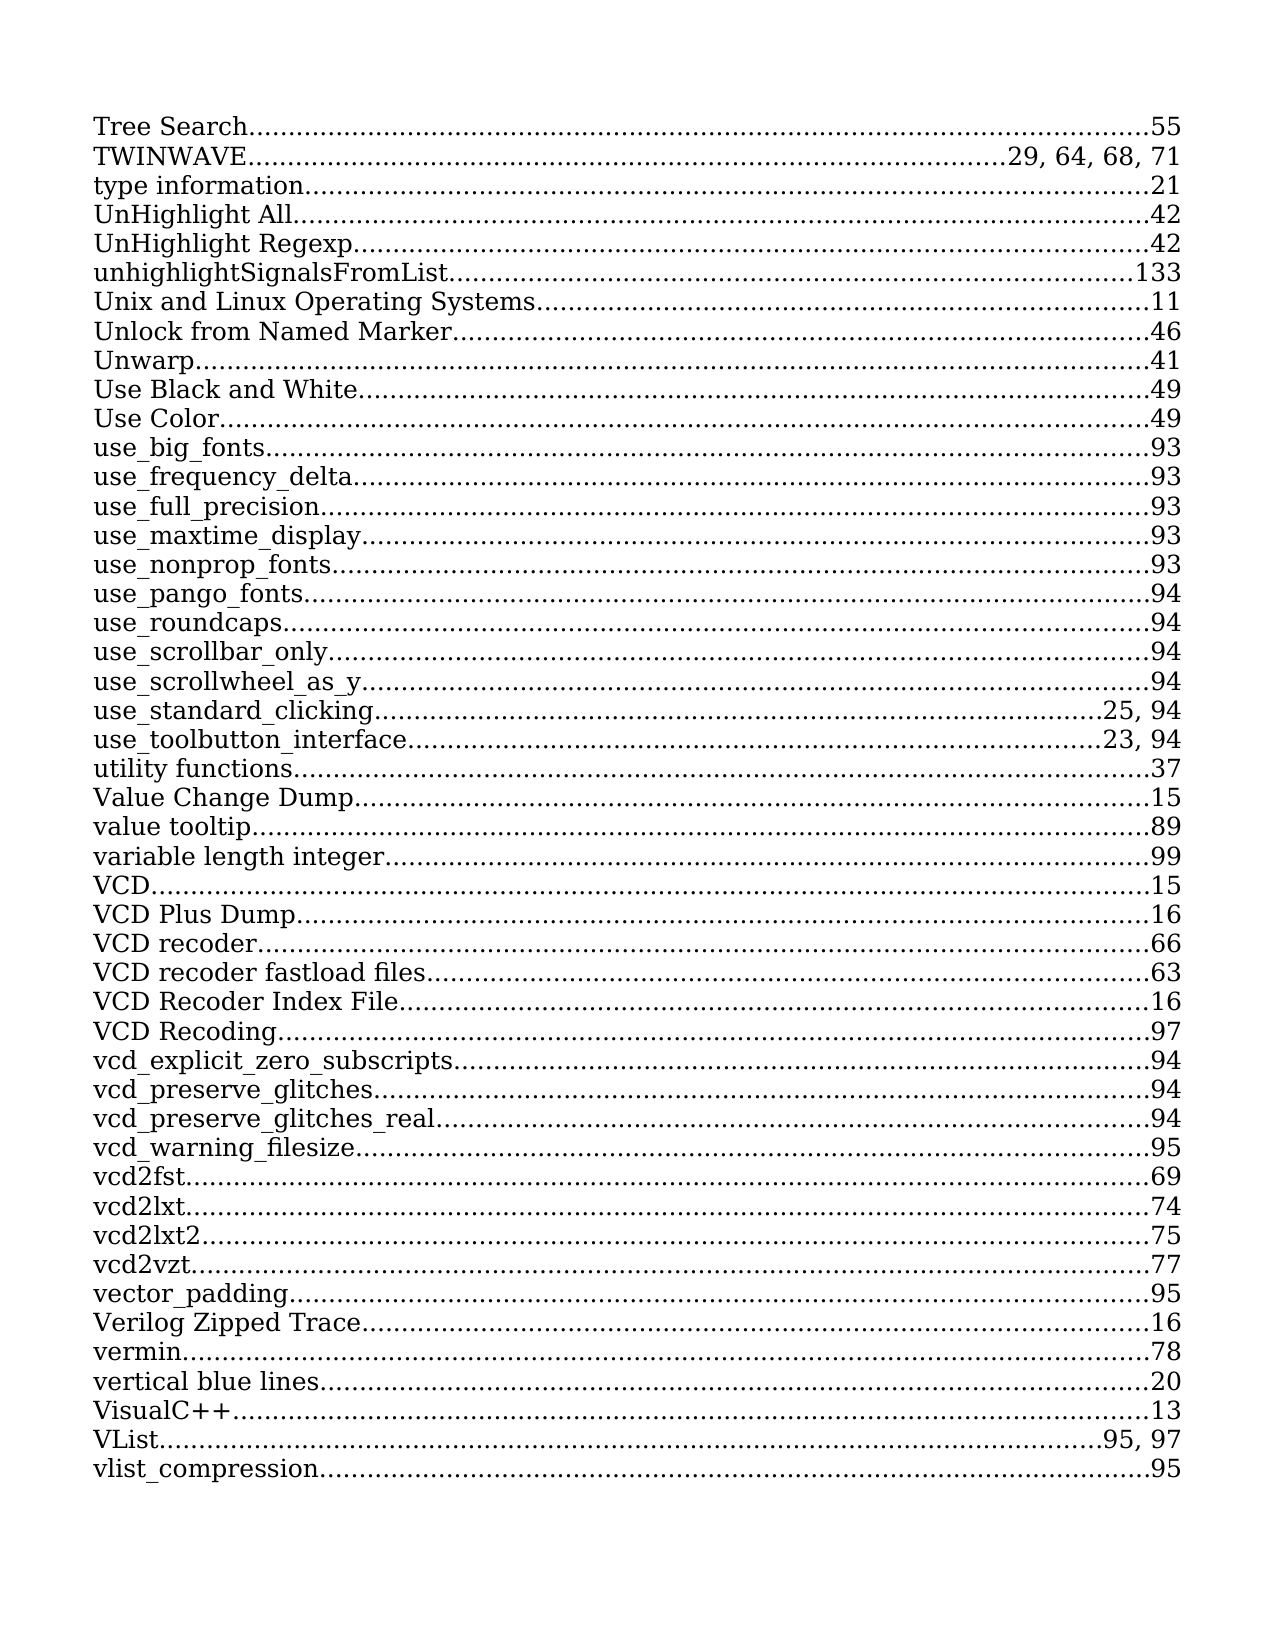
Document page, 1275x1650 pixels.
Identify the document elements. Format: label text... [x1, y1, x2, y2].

text Verilog Zipped Trace 16 [93, 1308, 1182, 1337]
text Unix and Linux Operating Systems 11 [93, 287, 1182, 317]
text use_scrollbar_only 94 [93, 637, 1182, 667]
text UnHighlight All 42 [93, 200, 1182, 229]
text Unwarp 41 [93, 346, 1182, 375]
text Tree Search 55 [93, 112, 1182, 142]
text VCD 15 [93, 871, 1182, 900]
text Value Change Dump 15 [93, 783, 1182, 812]
text VCD recoder fastload files 63 [93, 958, 1182, 987]
text use_big_fonts 93 [93, 433, 1182, 462]
text vcd2lxt 74 [93, 1192, 1182, 1221]
text use_scrollwheel_as_y 94 [93, 667, 1182, 696]
text use_pango_fonts 94 [93, 579, 1182, 608]
text vermin 78 [93, 1337, 1182, 1367]
text Use Color 49 [93, 404, 1182, 433]
text use_roundcaps 94 [93, 608, 1182, 637]
text unhighlightSignalsFromList 133 [93, 258, 1182, 287]
text TWINWAVE 29, 64, 68, 71 [93, 142, 1182, 171]
text vertical blue lines 20 [93, 1367, 1182, 1396]
text VisualC++ 13 [93, 1396, 1182, 1425]
text VCD recoder 66 [93, 929, 1182, 958]
text vcd_preserve_glitches 94 [93, 1075, 1182, 1104]
text use_toolbutton_interface 23, 94 [93, 725, 1182, 754]
text vcd2fst 69 [93, 1162, 1182, 1192]
text Use Black and White 49 [93, 375, 1182, 404]
text vcd2lxt2 75 [93, 1221, 1182, 1250]
text vcd_explicit_zero_subscripts 94 [93, 1046, 1182, 1075]
text use_nonprop_fonts 93 [93, 550, 1182, 579]
text Unlock from Named Marker 46 [93, 317, 1182, 346]
text type information 21 [93, 171, 1182, 200]
text VCD Plus Dump 16 [93, 900, 1182, 929]
text vector_padding 95 [93, 1279, 1182, 1308]
text UnHighlight Regexp 42 [93, 229, 1182, 258]
text vcd_warning_filesize 95 [93, 1133, 1182, 1162]
text vcd2vzt 77 [93, 1250, 1182, 1279]
text value tooltip 89 [93, 812, 1182, 842]
text VList 95, 97 [93, 1425, 1182, 1454]
text VCD Recoding 97 [93, 1017, 1182, 1046]
text utility functions 37 [93, 754, 1182, 783]
text use_frequency_delta 93 [93, 462, 1182, 492]
text VCD Recoder Index File 16 [93, 987, 1182, 1017]
text use_maxtime_display 93 [93, 521, 1182, 550]
text vlist_compression 95 [93, 1454, 1182, 1483]
text use_standard_clicking 25, 94 [93, 696, 1182, 725]
text variable length integer 99 [93, 842, 1182, 871]
text use_full_precision 93 [93, 492, 1182, 521]
text vcd_preserve_glitches_real 94 [93, 1104, 1182, 1133]
